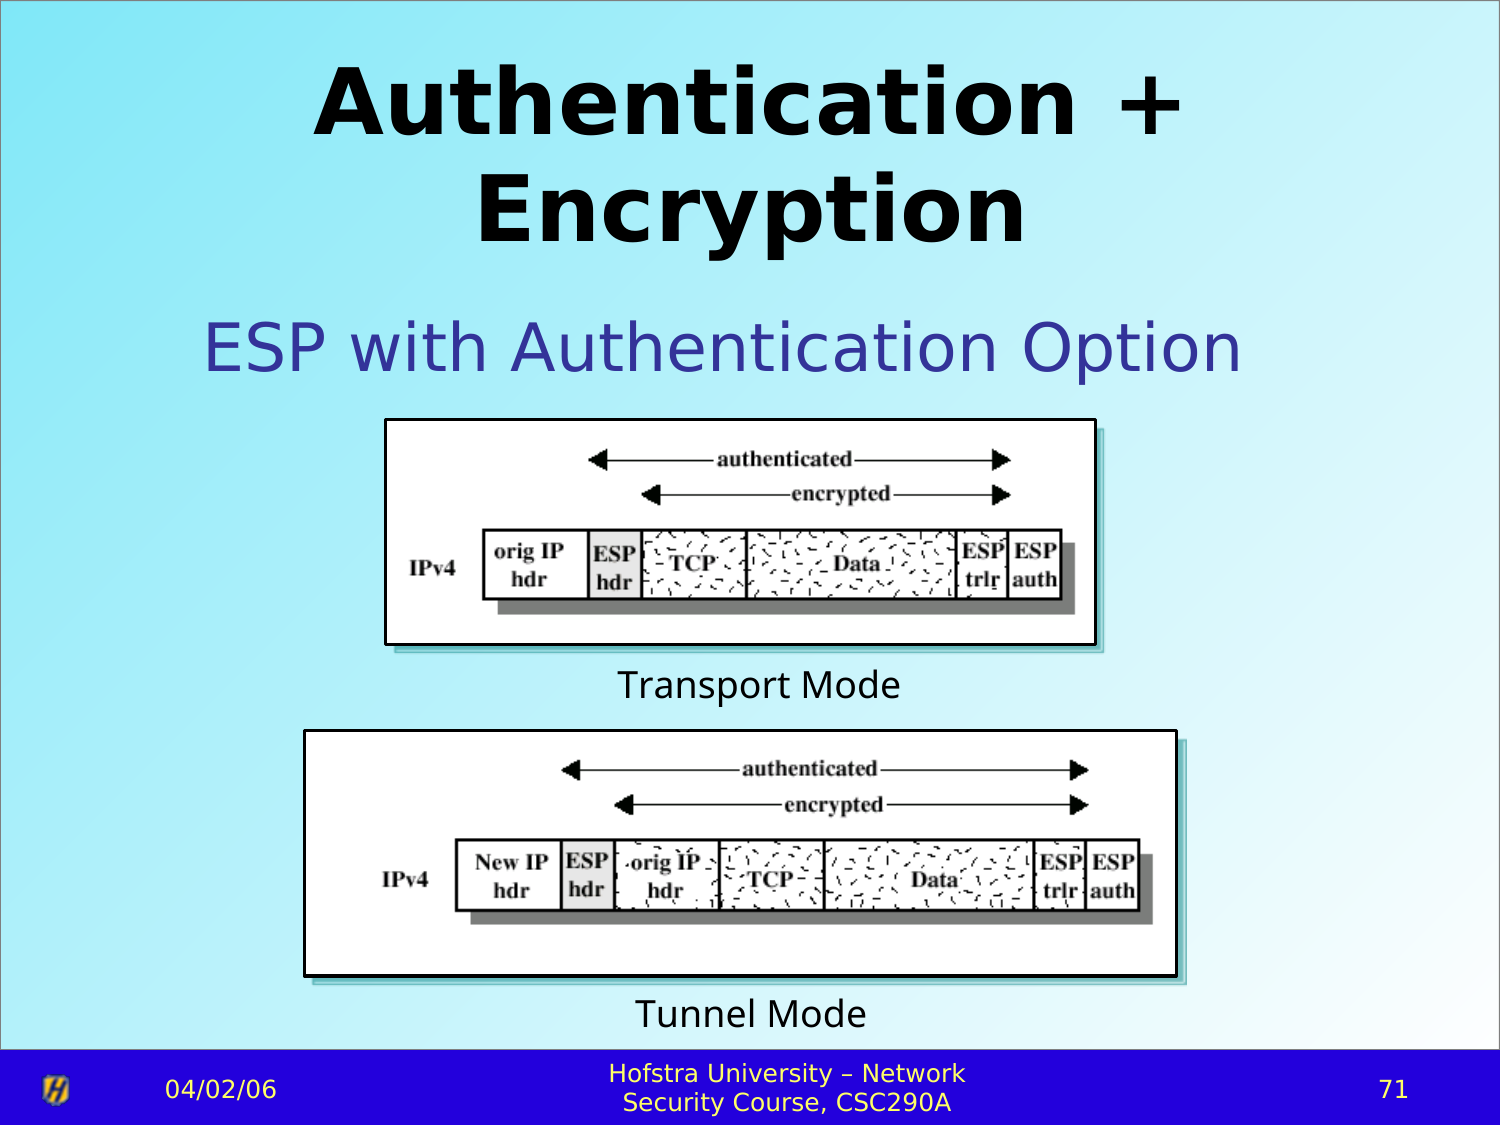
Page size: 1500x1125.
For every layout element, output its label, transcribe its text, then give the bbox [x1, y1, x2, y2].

picture [305, 732, 1175, 975]
title Authentication + Encryption [112, 41, 1391, 271]
text_box Tunnel Mode [620, 979, 883, 1046]
text_box Transport Mode [602, 650, 917, 718]
picture [387, 421, 1094, 643]
picture [37, 1072, 76, 1110]
list ESP with Authentication Option [187, 307, 1463, 479]
